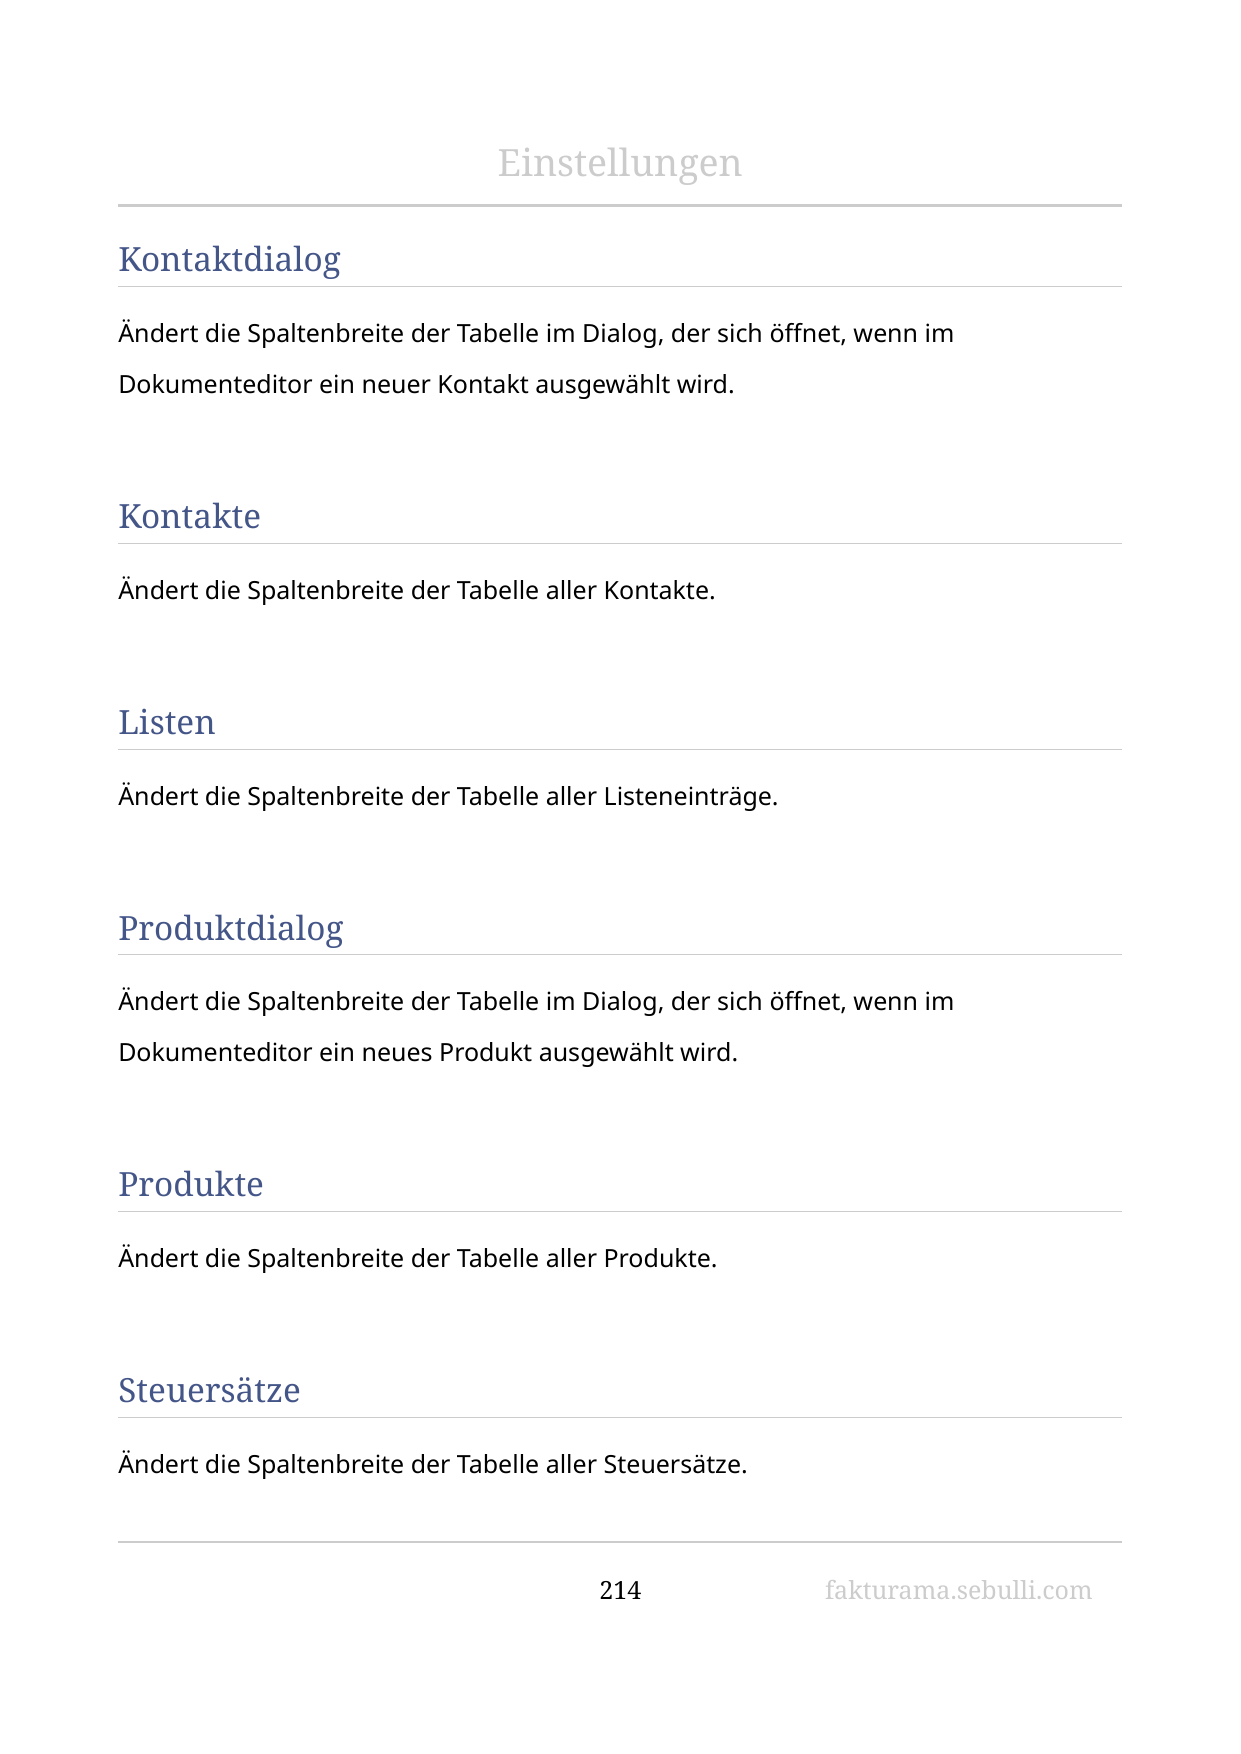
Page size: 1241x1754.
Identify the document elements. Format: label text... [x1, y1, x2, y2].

subtitle Steuersätze [118, 1367, 1122, 1417]
text Ändert die Spaltenbreite der Tabelle im Dialog, der sich öffnet, wenn im Dokumenteditor ein neues Produkt ausgewählt wird. [118, 984, 1122, 1069]
text Ändert die Spaltenbreite der Tabelle im Dialog, der sich öffnet, wenn im Dokumenteditor ein neuer Kontakt ausgewählt wird. [118, 316, 1122, 401]
text Ändert die Spaltenbreite der Tabelle aller Kontakte. [118, 573, 1122, 607]
subtitle Kontakte [118, 493, 1122, 543]
subtitle Produkte [118, 1161, 1122, 1211]
subtitle Kontaktdialog [118, 236, 1122, 286]
text Ändert die Spaltenbreite der Tabelle aller Listeneinträge. [118, 778, 1122, 812]
subtitle Produktdialog [118, 904, 1122, 954]
subtitle Listen [118, 699, 1122, 749]
text Ändert die Spaltenbreite der Tabelle aller Steuersätze. [118, 1447, 1122, 1481]
text Ändert die Spaltenbreite der Tabelle aller Produkte. [118, 1241, 1122, 1275]
